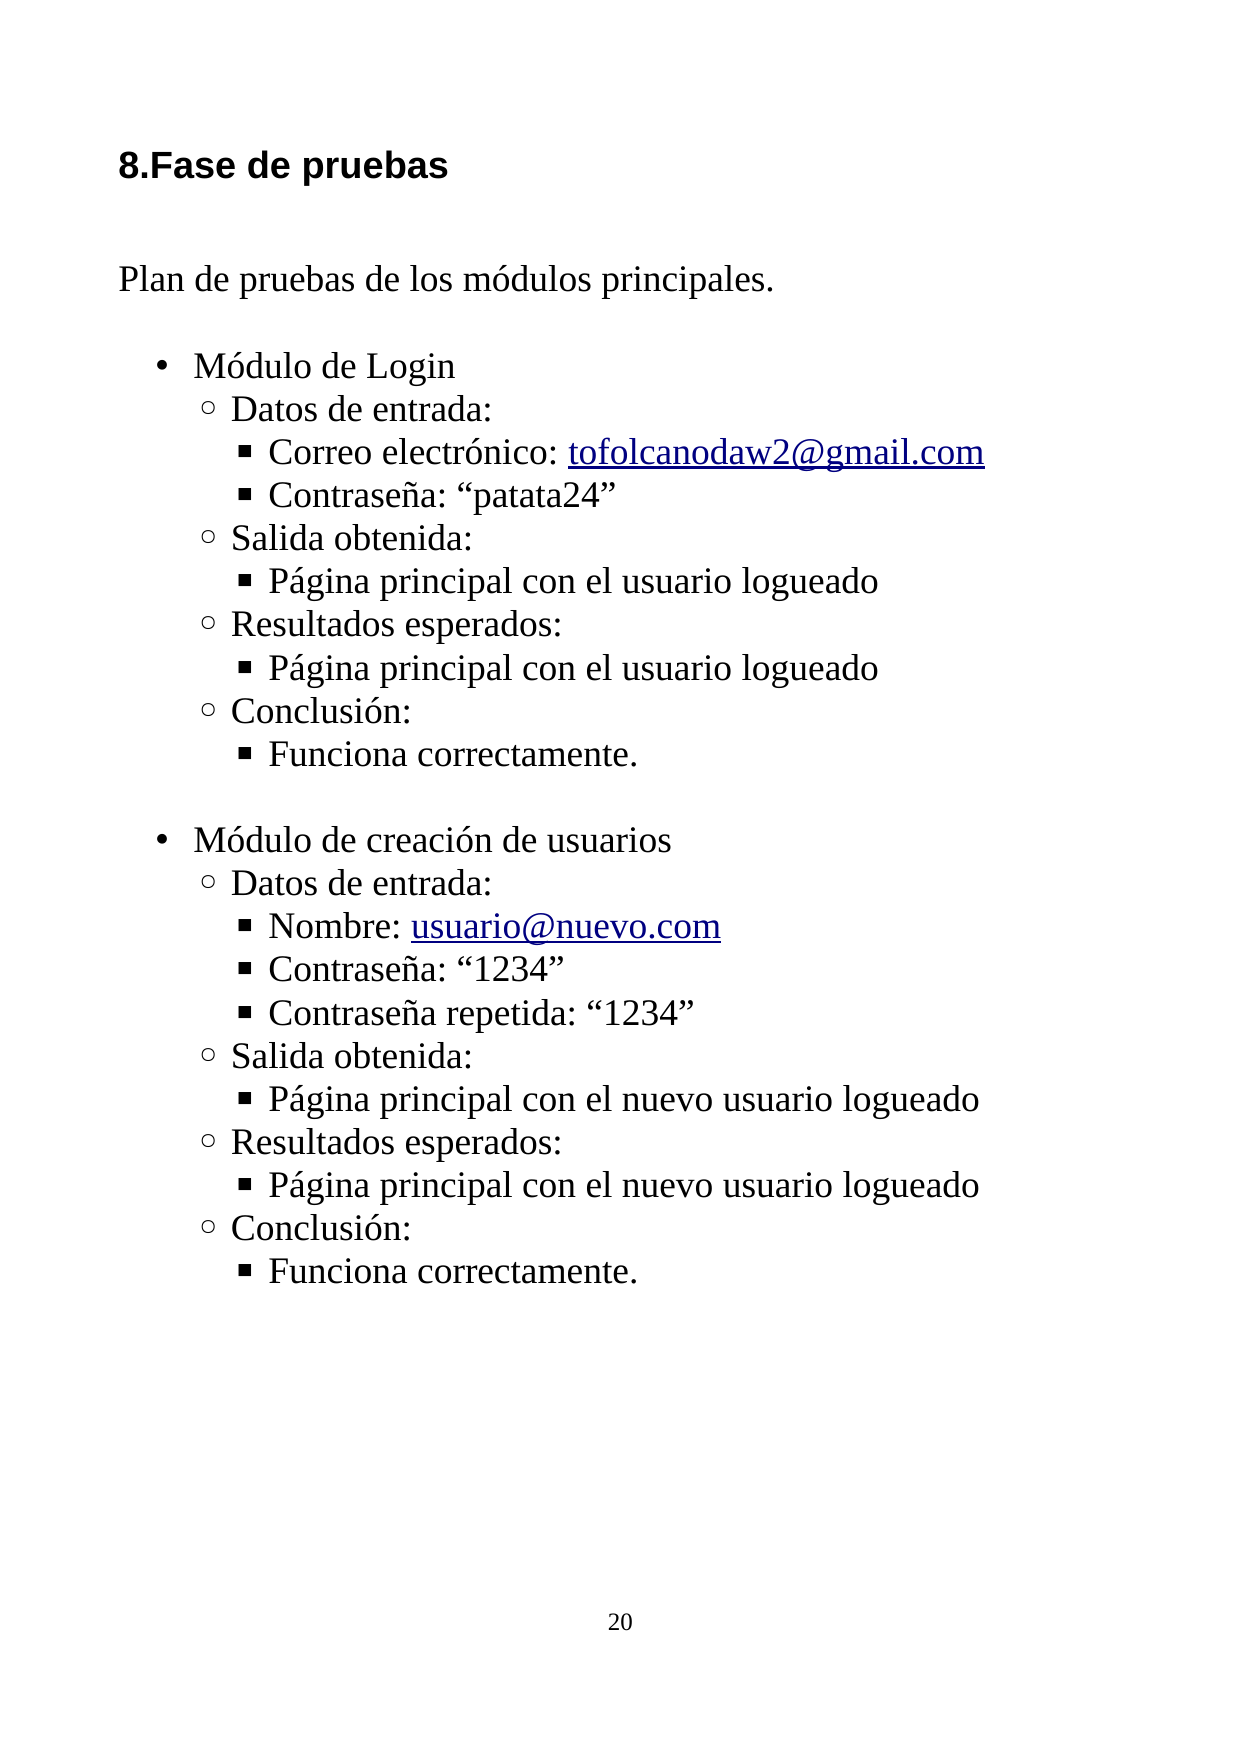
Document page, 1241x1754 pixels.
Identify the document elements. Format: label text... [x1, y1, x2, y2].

list Resultados esperados: [193, 602, 1122, 645]
list Funciona correctamente. [231, 1249, 1122, 1292]
list Nombre: usuario@nuevo.com [231, 904, 1122, 947]
list Salida obtenida: [193, 516, 1122, 559]
list Contraseña: “patata24” [231, 472, 1122, 516]
text Plan de pruebas de los módulos principales. [118, 257, 1122, 300]
list Contraseña: “1234” [231, 947, 1122, 990]
list Página principal con el usuario logueado [231, 559, 1122, 602]
list Módulo de creación de usuarios [156, 817, 1122, 861]
subtitle 8.Fase de pruebas [118, 143, 1122, 187]
list Datos de entrada: [193, 861, 1122, 904]
list Salida obtenida: [193, 1033, 1122, 1076]
list Funciona correctamente. [231, 731, 1122, 774]
list Módulo de Login [156, 343, 1122, 386]
list Página principal con el nuevo usuario logueado [231, 1076, 1122, 1119]
list Contraseña repetida: “1234” [231, 990, 1122, 1033]
list Resultados esperados: [193, 1119, 1122, 1162]
list Conclusión: [193, 688, 1122, 731]
list Conclusión: [193, 1206, 1122, 1249]
list Página principal con el nuevo usuario logueado [231, 1162, 1122, 1206]
list Datos de entrada: [193, 386, 1122, 429]
list Correo electrónico: tofolcanodaw2@gmail.com [231, 429, 1122, 472]
list Página principal con el usuario logueado [231, 645, 1122, 688]
